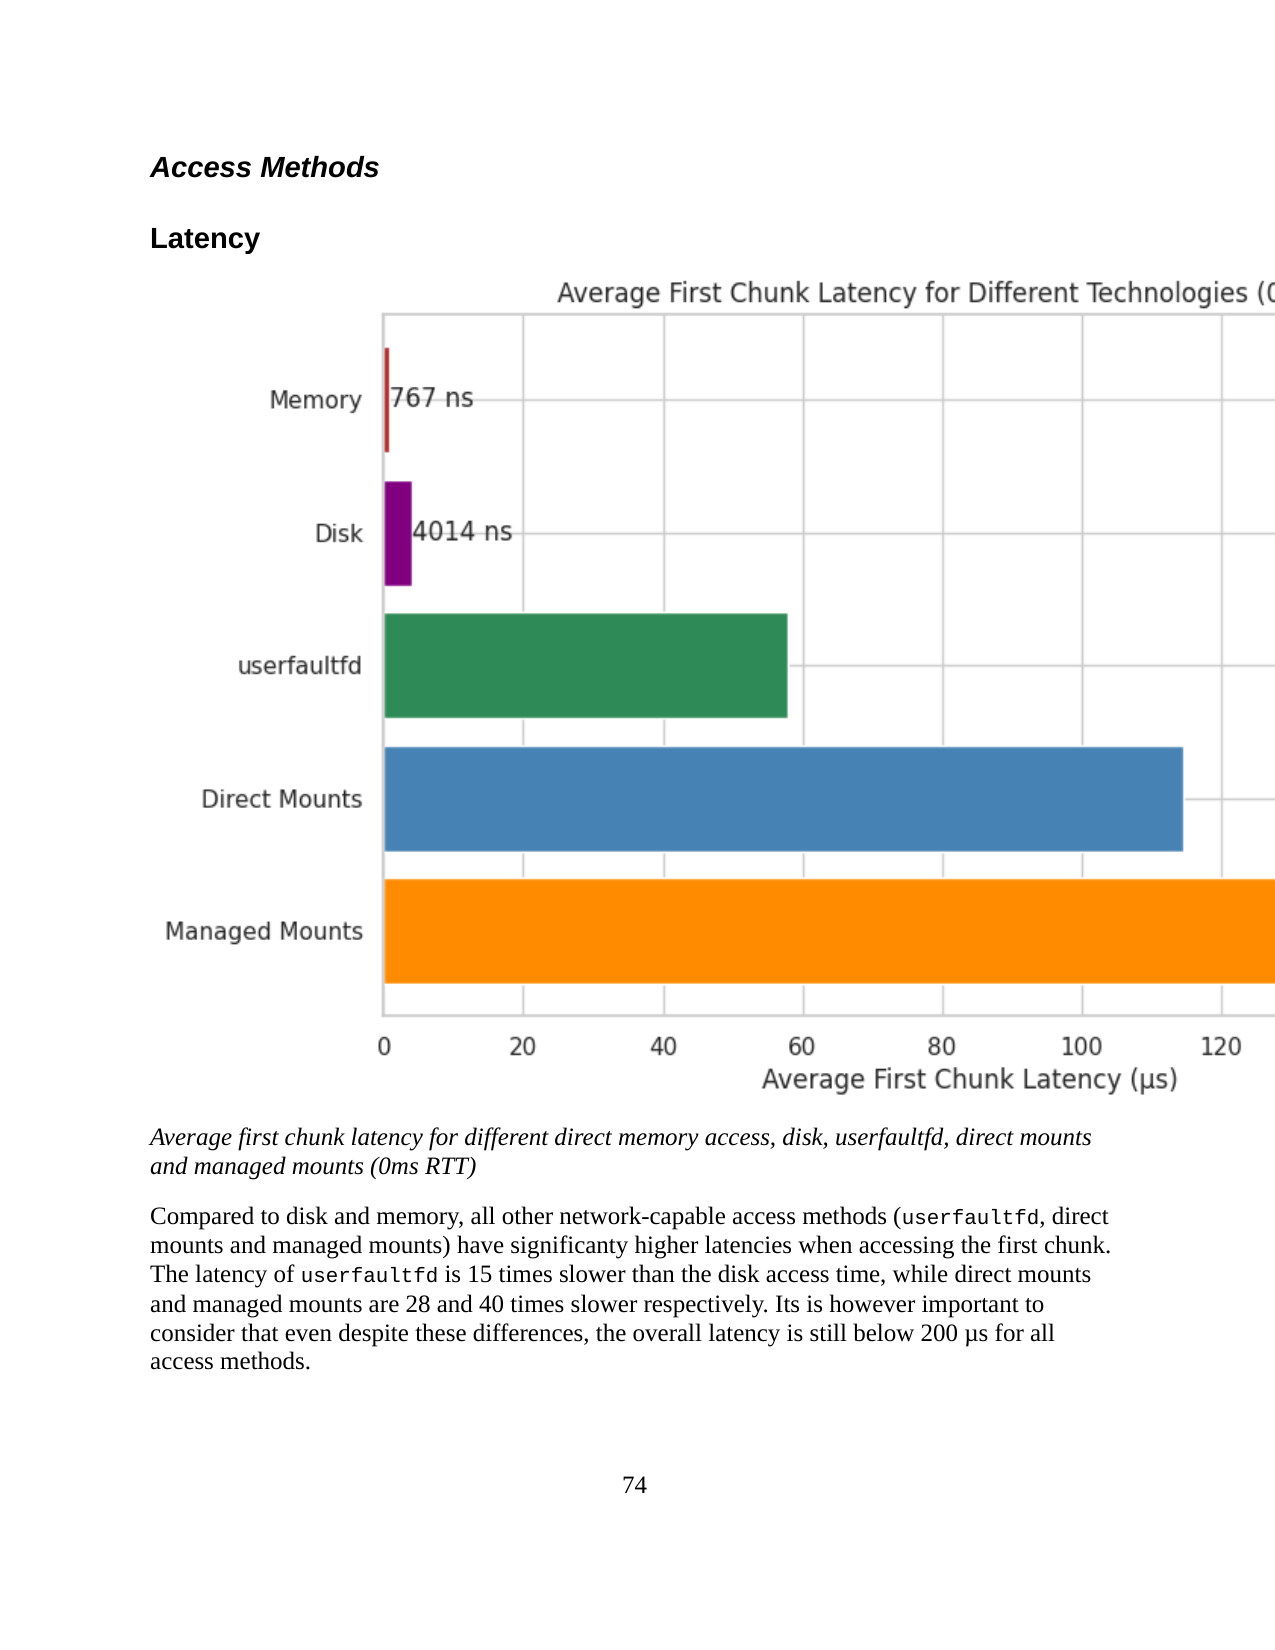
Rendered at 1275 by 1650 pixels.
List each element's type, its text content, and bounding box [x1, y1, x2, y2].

subtitle Latency [150, 221, 1125, 254]
text Compared to disk and memory, all other network-capable access methods (userfaultfd, direct mounts and managed mounts) have significanty higher latencies when accessing the first chunk. The latency of userfaultfd is 15 times slower than the disk access time, while direct mounts and managed mounts are 28 and 40 times slower respectively. Its is however important to consider that even despite these differences, the overall latency is still below 200 µs for all access methods. [150, 1201, 1125, 1375]
picture [150, 267, 1275, 1110]
text Average first chunk latency for different direct memory access, disk, userfaultfd, direct mounts and managed mounts (0ms RTT) [150, 1122, 1125, 1179]
subtitle Access Methods [150, 150, 1125, 183]
